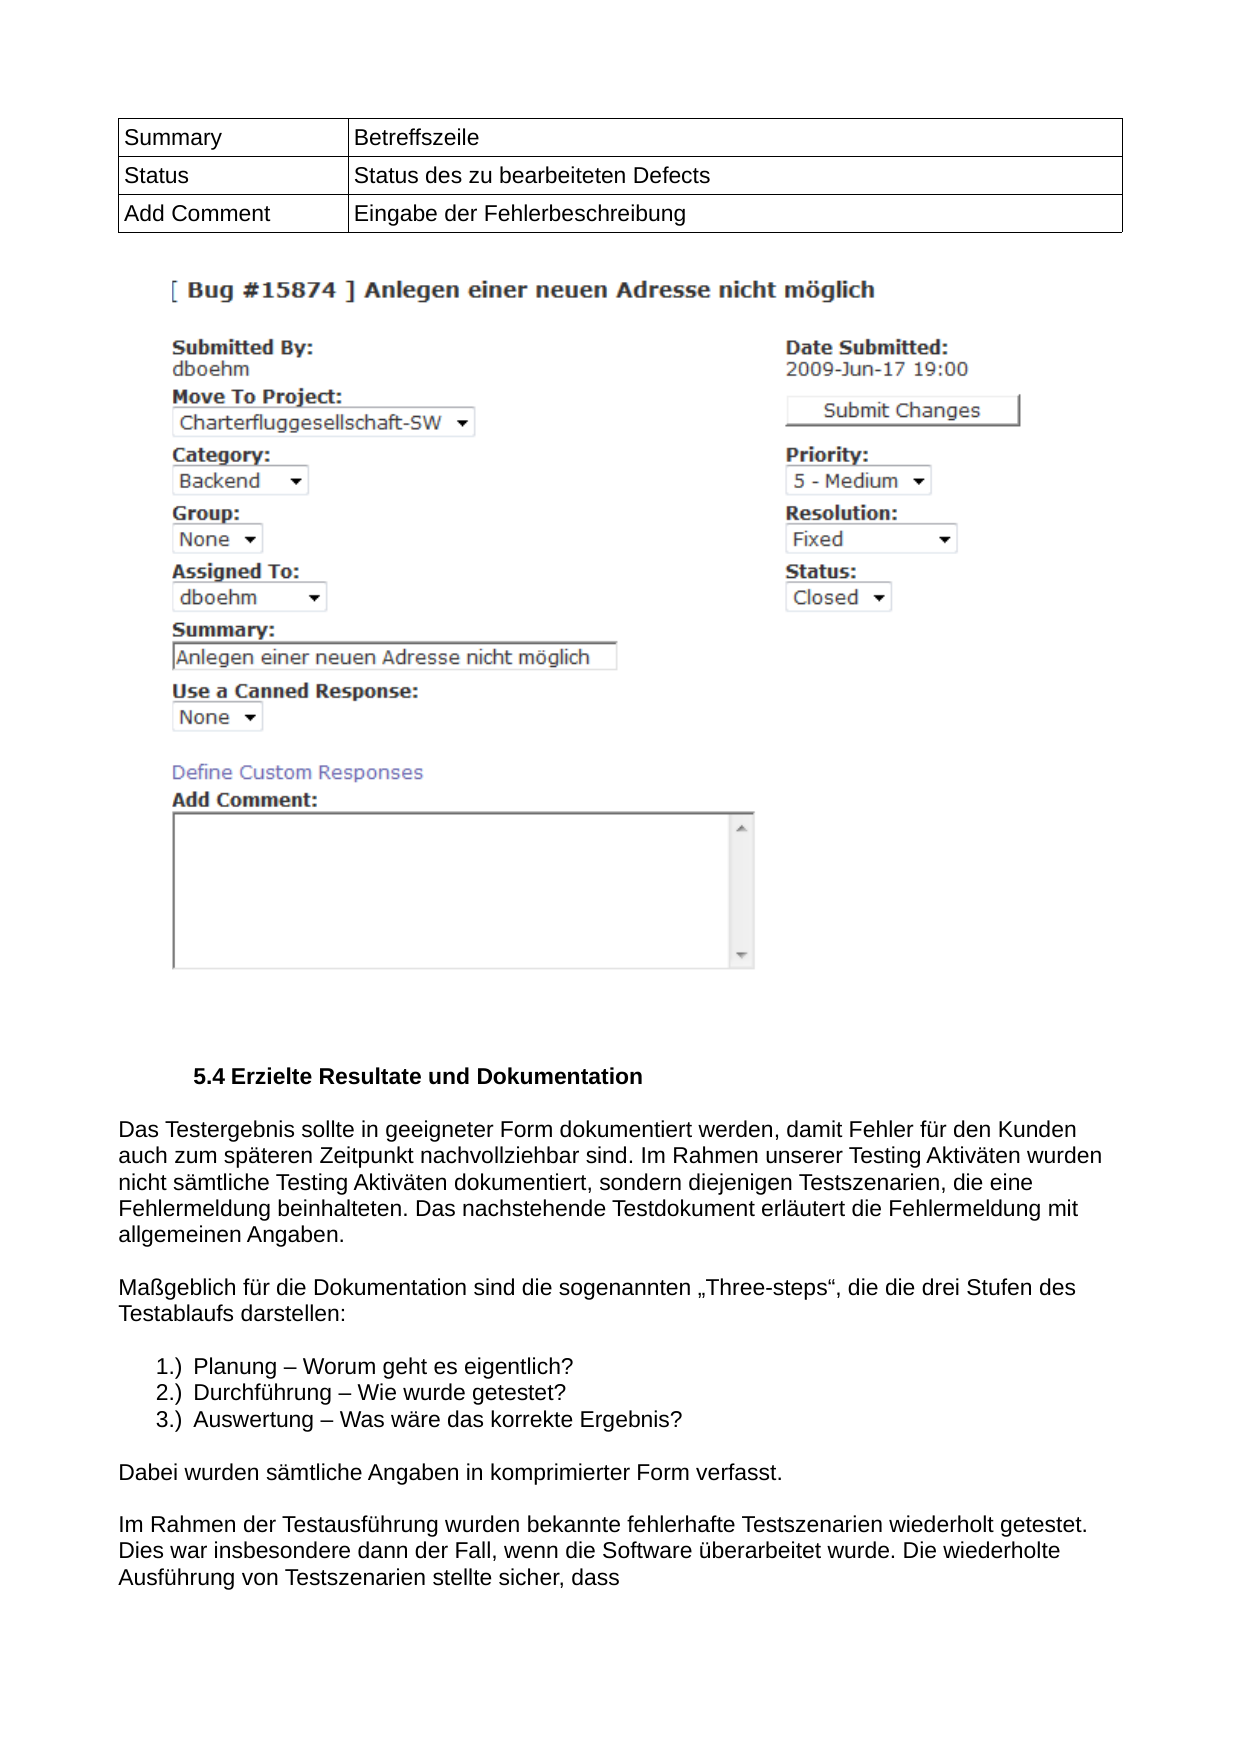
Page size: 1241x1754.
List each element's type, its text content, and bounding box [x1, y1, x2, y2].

text Maßgeblich für die Dokumentation sind die sogenannten „Three-steps“, die die drei Stufen des Testablaufs darstellen: [118, 1274, 1122, 1327]
list Planung – Worum geht es eigentlich? [156, 1353, 1122, 1379]
table_cell Add Comment [119, 195, 348, 232]
text Dabei wurden sämtliche Angaben in komprimierter Form verfasst. [118, 1458, 1122, 1485]
text Im Rahmen der Testausführung wurden bekannte fehlerhafte Testszenarien wiederholt getestet. Dies war insbesondere dann der Fall, wenn die Software überarbeitet wurde. Die wiederholte Ausführung von Testszenarien stellte sicher, dass [118, 1511, 1122, 1590]
table_cell Eingabe der Fehlerbeschreibung [349, 195, 1122, 232]
table_cell Summary [119, 119, 348, 156]
list Durchführung – Wie wurde getestet? [156, 1379, 1122, 1406]
list Erzielte Resultate und Dokumentation [193, 1063, 1122, 1089]
list Auswertung – Was wäre das korrekte Ergebnis? [156, 1406, 1122, 1432]
table_cell Betreffszeile [349, 119, 1122, 156]
text Das Testergebnis sollte in geeigneter Form dokumentiert werden, damit Fehler für den Kunden auch zum späteren Zeitpunkt nachvollziehbar sind. Im Rahmen unserer Testing Aktiväten wurden nicht sämtliche Testing Aktiväten dokumentiert, sondern diejenigen Testszenarien, die eine Fehlermeldung beinhalteten. Das nachstehende Testdokument erläutert die Fehlermeldung mit allgemeinen Angaben. [118, 1116, 1122, 1248]
table_cell Status [119, 157, 348, 194]
table_cell Status des zu bearbeiteten Defects [349, 157, 1122, 194]
